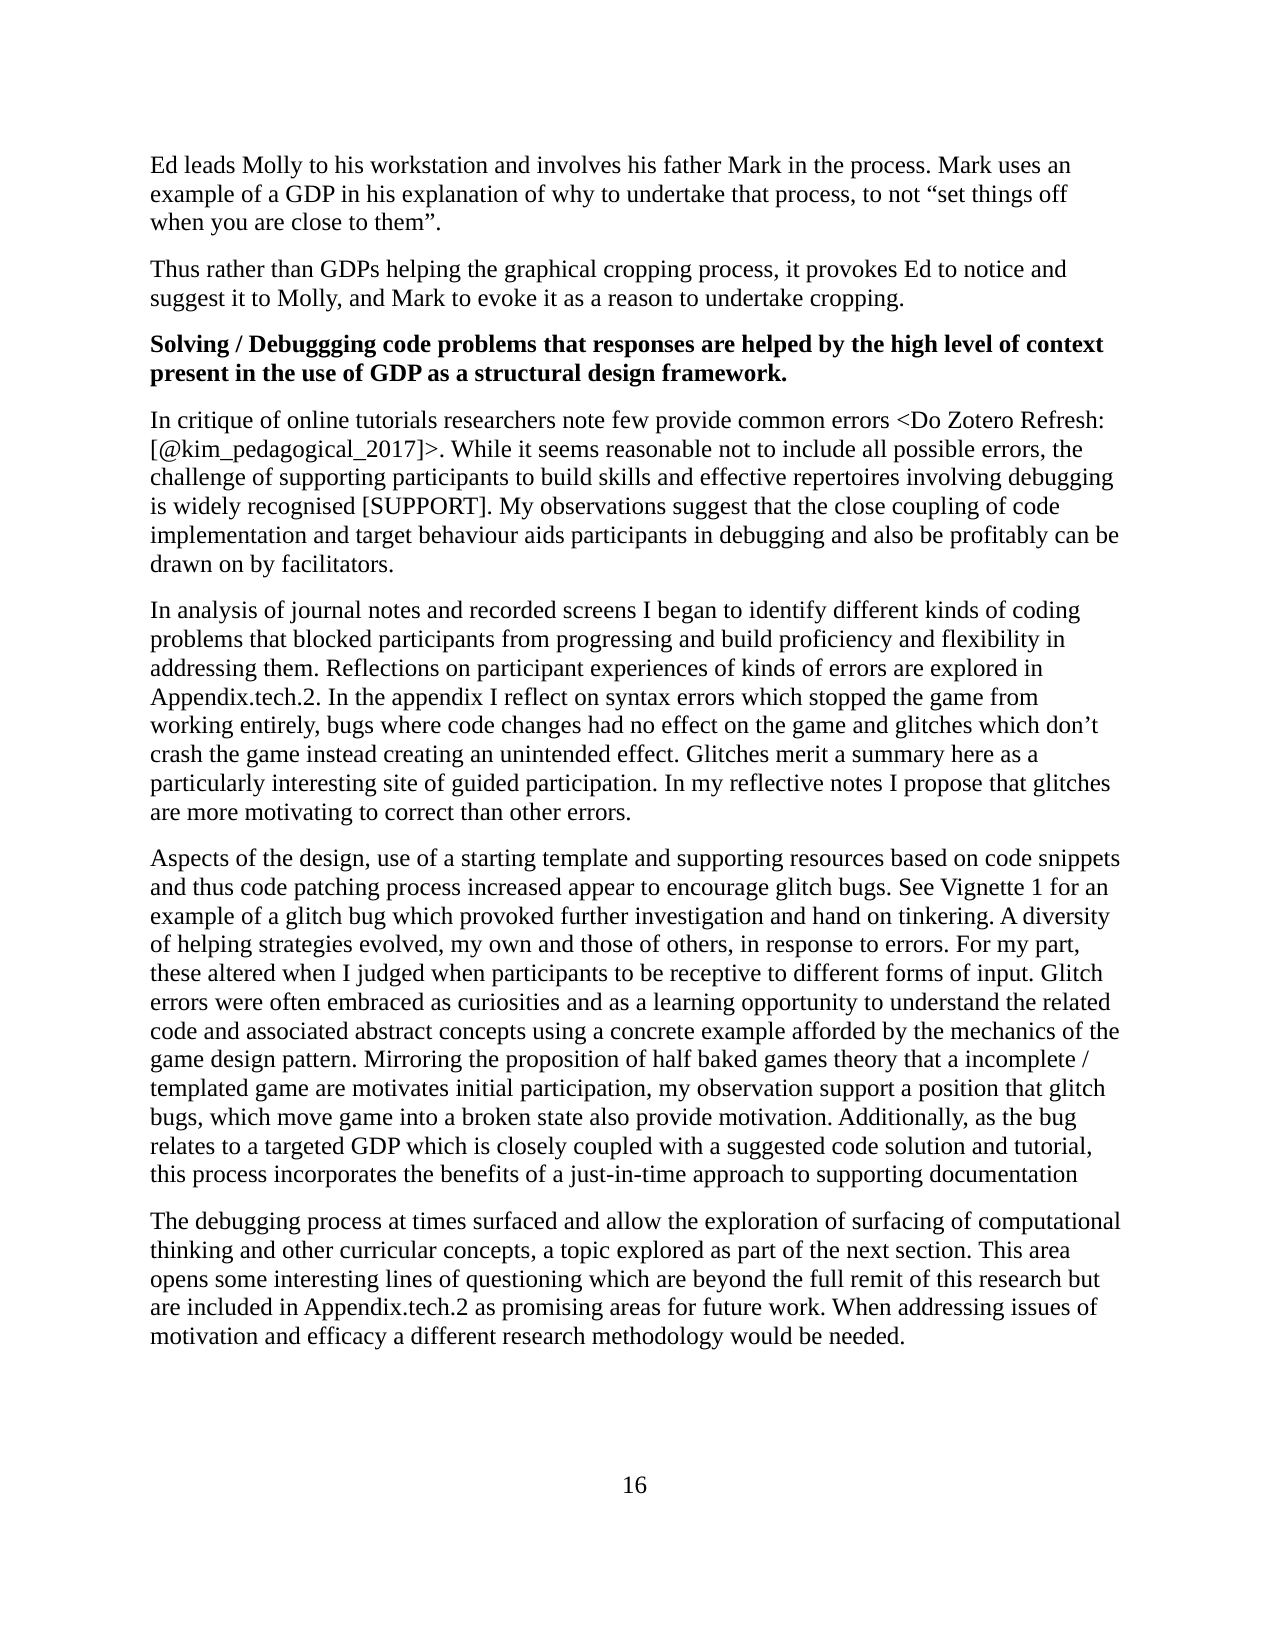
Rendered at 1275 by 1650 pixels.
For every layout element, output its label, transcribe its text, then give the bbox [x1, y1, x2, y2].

text Solving / Debuggging code problems that responses are helped by the high level of context present in the use of GDP as a structural design framework. [150, 329, 1125, 387]
text Ed leads Molly to his workstation and involves his father Mark in the process. Mark uses an example of a GDP in his explanation of why to undertake that process, to not “set things off when you are close to them”. [150, 150, 1125, 236]
text The debugging process at times surfaced and allow the exploration of surfacing of computational thinking and other curricular concepts, a topic explored as part of the next section. This area opens some interesting lines of questioning which are beyond the full remit of this research but are included in Appendix.tech.2 as promising areas for future work. When addressing issues of motivation and efficacy a different research methodology would be needed. [150, 1206, 1125, 1350]
text In critique of online tutorials researchers note few provide common errors <Do Zotero Refresh: [@kim_pedagogical_2017]>. While it seems reasonable not to include all possible errors, the challenge of supporting participants to build skills and effective repertoires involving debugging is widely recognised [SUPPORT]. My observations suggest that the close coupling of code implementation and target behaviour aids participants in debugging and also be profitably can be drawn on by facilitators. [150, 405, 1125, 577]
text In analysis of journal notes and recorded screens I began to identify different kinds of coding problems that blocked participants from progressing and build proficiency and flexibility in addressing them. Reflections on participant experiences of kinds of errors are explored in Appendix.tech.2. In the appendix I reflect on syntax errors which stopped the game from working entirely, bugs where code changes had no effect on the game and glitches which don’t crash the game instead creating an unintended effect. Glitches merit a summary here as a particularly interesting site of guided participation. In my reflective notes I propose that glitches are more motivating to correct than other errors. [150, 595, 1125, 825]
text Aspects of the design, use of a starting template and supporting resources based on code snippets and thus code patching process increased appear to encourage glitch bugs. See Vignette 1 for an example of a glitch bug which provoked further investigation and hand on tinkering. A diversity of helping strategies evolved, my own and those of others, in response to errors. For my part, these altered when I judged when participants to be receptive to different forms of input. Glitch errors were often embraced as curiosities and as a learning opportunity to understand the related code and associated abstract concepts using a concrete example afforded by the mechanics of the game design pattern. Mirroring the proposition of half baked games theory that a incomplete / templated game are motivates initial participation, my observation support a position that glitch bugs, which move game into a broken state also provide motivation. Additionally, as the bug relates to a targeted GDP which is closely coupled with a suggested code solution and tutorial, this process incorporates the benefits of a just-in-time approach to supporting documentation [150, 843, 1125, 1188]
text Thus rather than GDPs helping the graphical cropping process, it provokes Ed to notice and suggest it to Molly, and Mark to evoke it as a reason to undertake cropping. [150, 254, 1125, 312]
